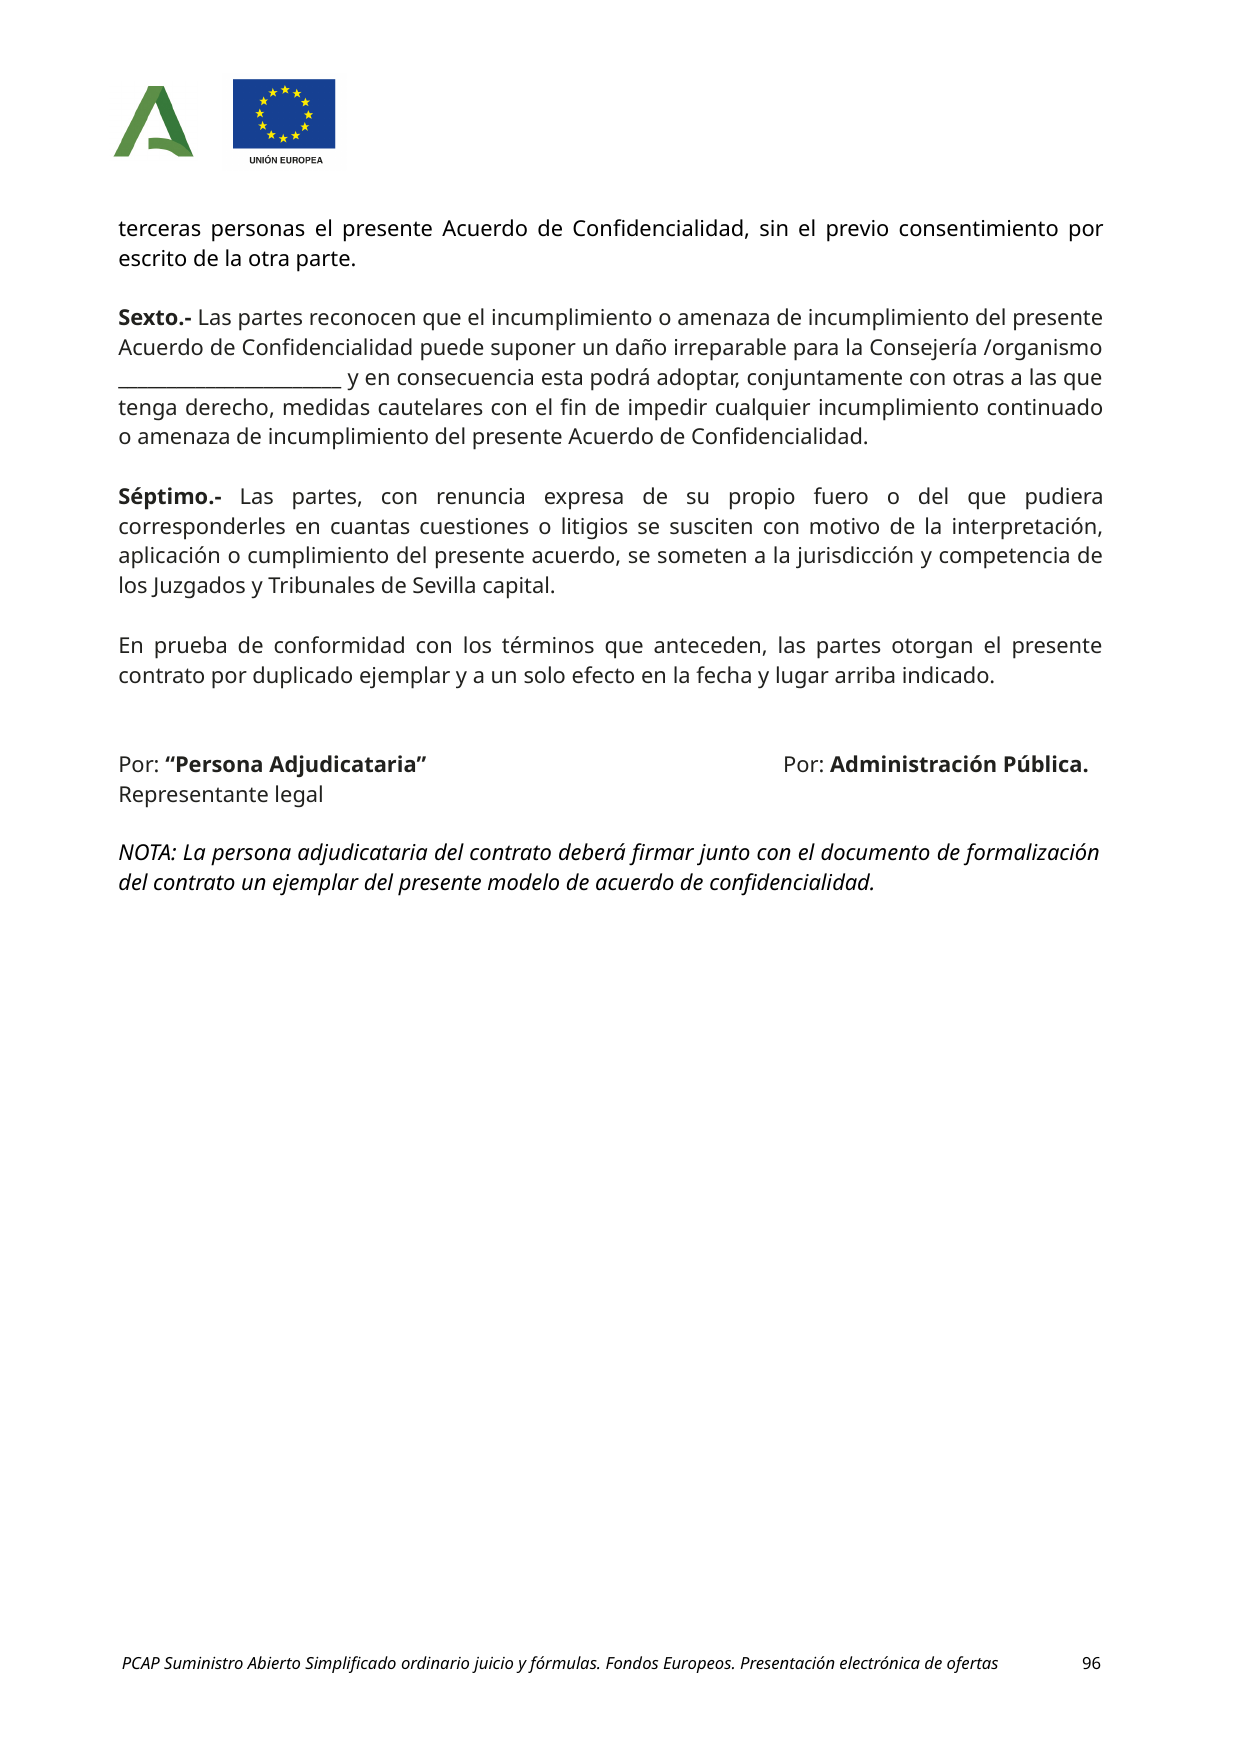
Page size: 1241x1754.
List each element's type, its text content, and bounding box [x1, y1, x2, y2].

picture [221, 73, 347, 171]
text Sexto.- Las partes reconocen que el incumplimiento o amenaza de incumplimiento del presente Acuerdo de Confidencialidad puede suponer un daño irreparable para la Consejería /organismo _______________________ y en consecuencia esta podrá adoptar, conjuntamente con otras a las que tenga derecho, medidas cautelares con el fin de impedir cualquier incumplimiento continuado o amenaza de incumplimiento del presente Acuerdo de Confidencialidad. [118, 302, 1104, 451]
text Por: “Persona Adjudicataria” Por: Administración Pública. [118, 749, 1104, 779]
text NOTA: La persona adjudicataria del contrato deberá firmar junto con el documento de formalización del contrato un ejemplar del presente modelo de acuerdo de confidencialidad. [118, 837, 1104, 897]
text terceras personas el presente Acuerdo de Confidencialidad, sin el previo consentimiento por escrito de la otra parte. [118, 213, 1104, 272]
picture [109, 81, 198, 161]
text En prueba de conformidad con los términos que anteceden, las partes otorgan el presente contrato por duplicado ejemplar y a un solo efecto en la fecha y lugar arriba indicado. [118, 630, 1104, 689]
text Representante legal [118, 779, 1104, 808]
text Séptimo.- Las partes, con renuncia expresa de su propio fuero o del que pudiera corresponderles en cuantas cuestiones o litigios se susciten con motivo de la interpretación, aplicación o cumplimiento del presente acuerdo, se someten a la jurisdicción y competencia de los Juzgados y Tribunales de Sevilla capital. [118, 481, 1104, 600]
